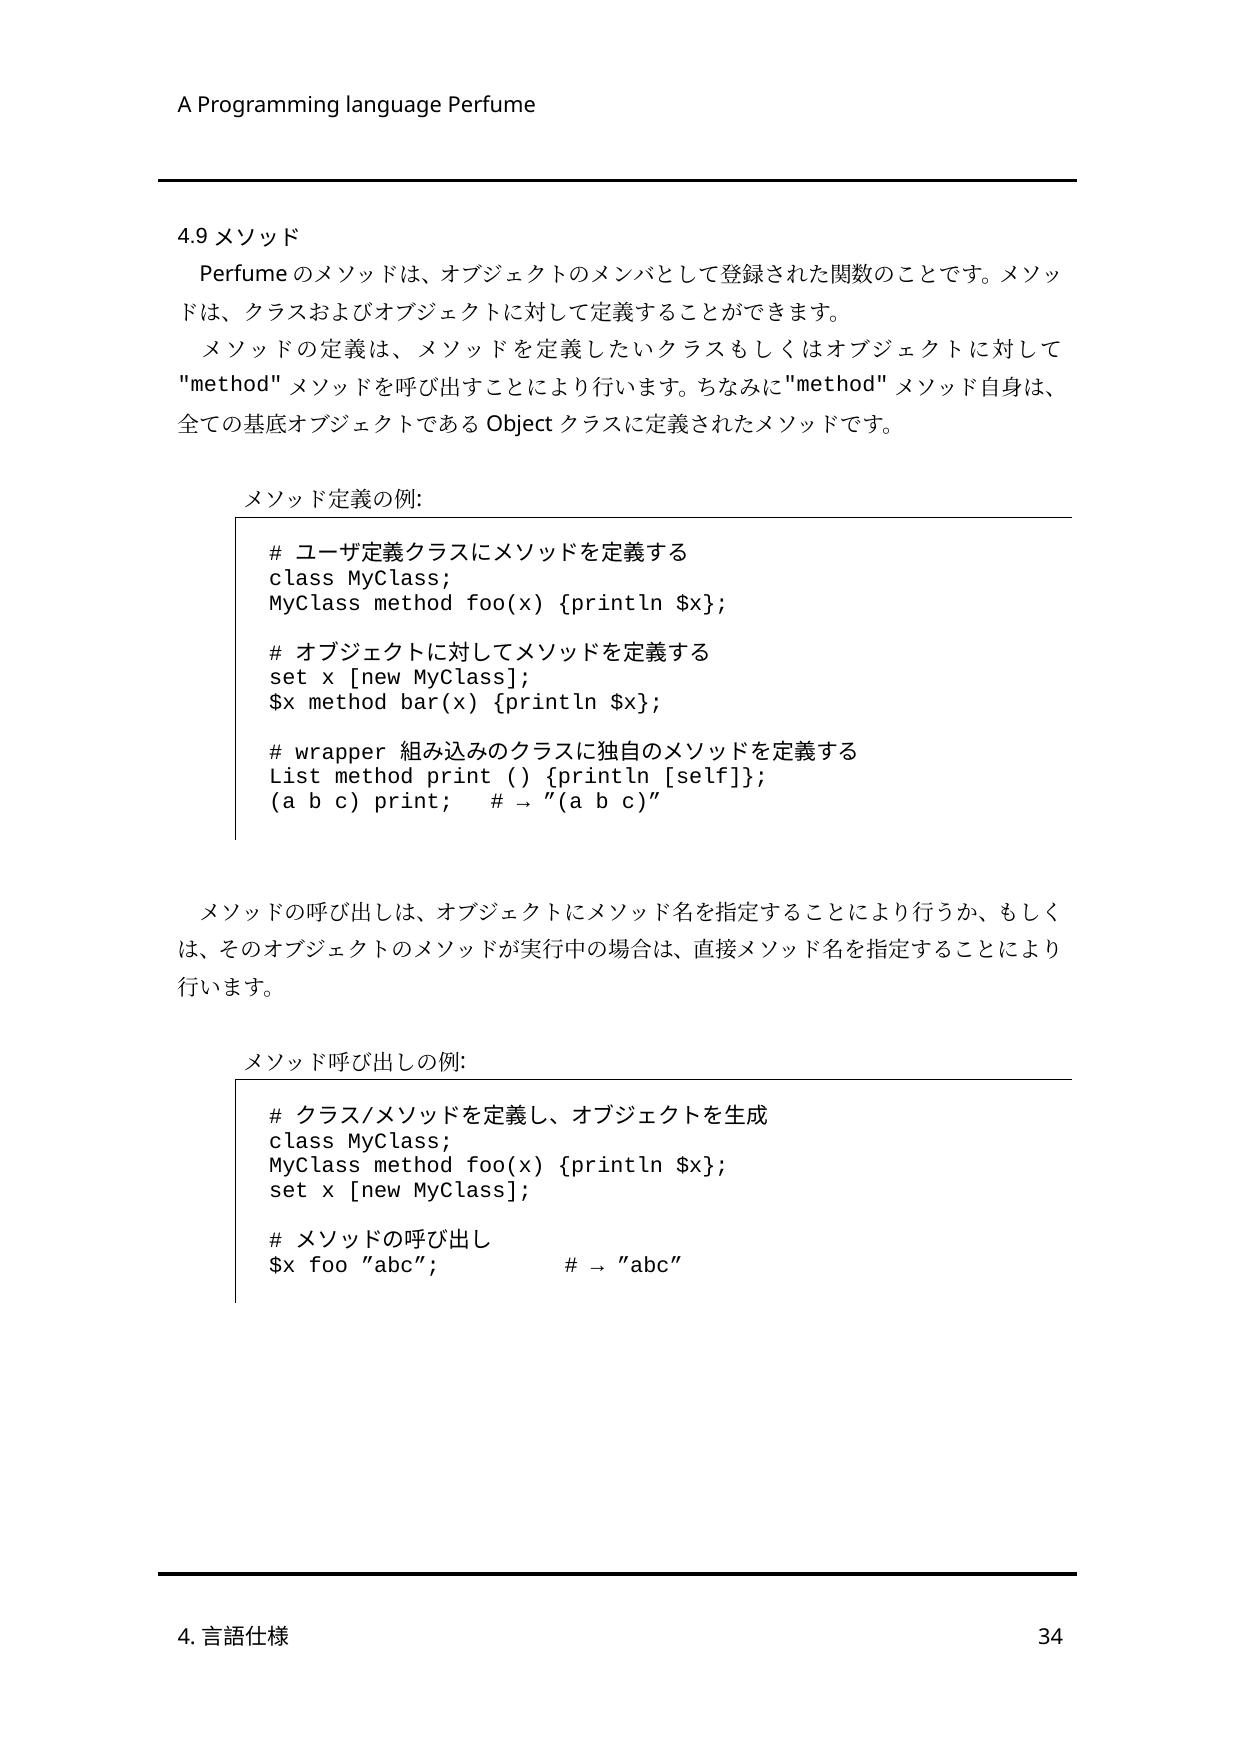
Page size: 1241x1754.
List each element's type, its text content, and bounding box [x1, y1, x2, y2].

table_header # ユーザ定義クラスにメソッドを定義する class MyClass; MyClass method foo(x) {println $x}; # オブジェクトに対してメソッドを定義する set x [new MyClass]; $x method bar(x) {println $x}; # wrapper 組み込みのクラスに独自のメソッドを定義する List method print () {println [self]}; (a b c) print; # → ”(a b c)” [236, 518, 1072, 840]
text Perfumeのメソッドは、オブジェクトのメンバとして登録された関数のことです。メソッドは、クラスおよびオブジェクトに対して定義することができます。 [177, 254, 1063, 329]
text メソッド定義の例: [243, 479, 1063, 517]
subtitle 4.9 メソッド [177, 217, 1063, 254]
text メソッドの定義は、メソッドを定義したいクラスもしくはオブジェクトに対して "method" メソッドを呼び出すことにより行います。ちなみに"method" メソッド自身は、全ての基底オブジェクトであるObject クラスに定義されたメソッドです。 [177, 329, 1063, 442]
text メソッドの呼び出しは、オブジェクトにメソッド名を指定することにより行うか、もしくは、そのオブジェクトのメソッドが実行中の場合は、直接メソッド名を指定することにより行います。 [177, 892, 1063, 1004]
text メソッド呼び出しの例: [243, 1042, 1063, 1079]
table_header # クラス/メソッドを定義し、オブジェクトを生成 class MyClass; MyClass method foo(x) {println $x}; set x [new MyClass]; # メソッドの呼び出し $x foo ”abc”; # → ”abc” [236, 1080, 1072, 1303]
